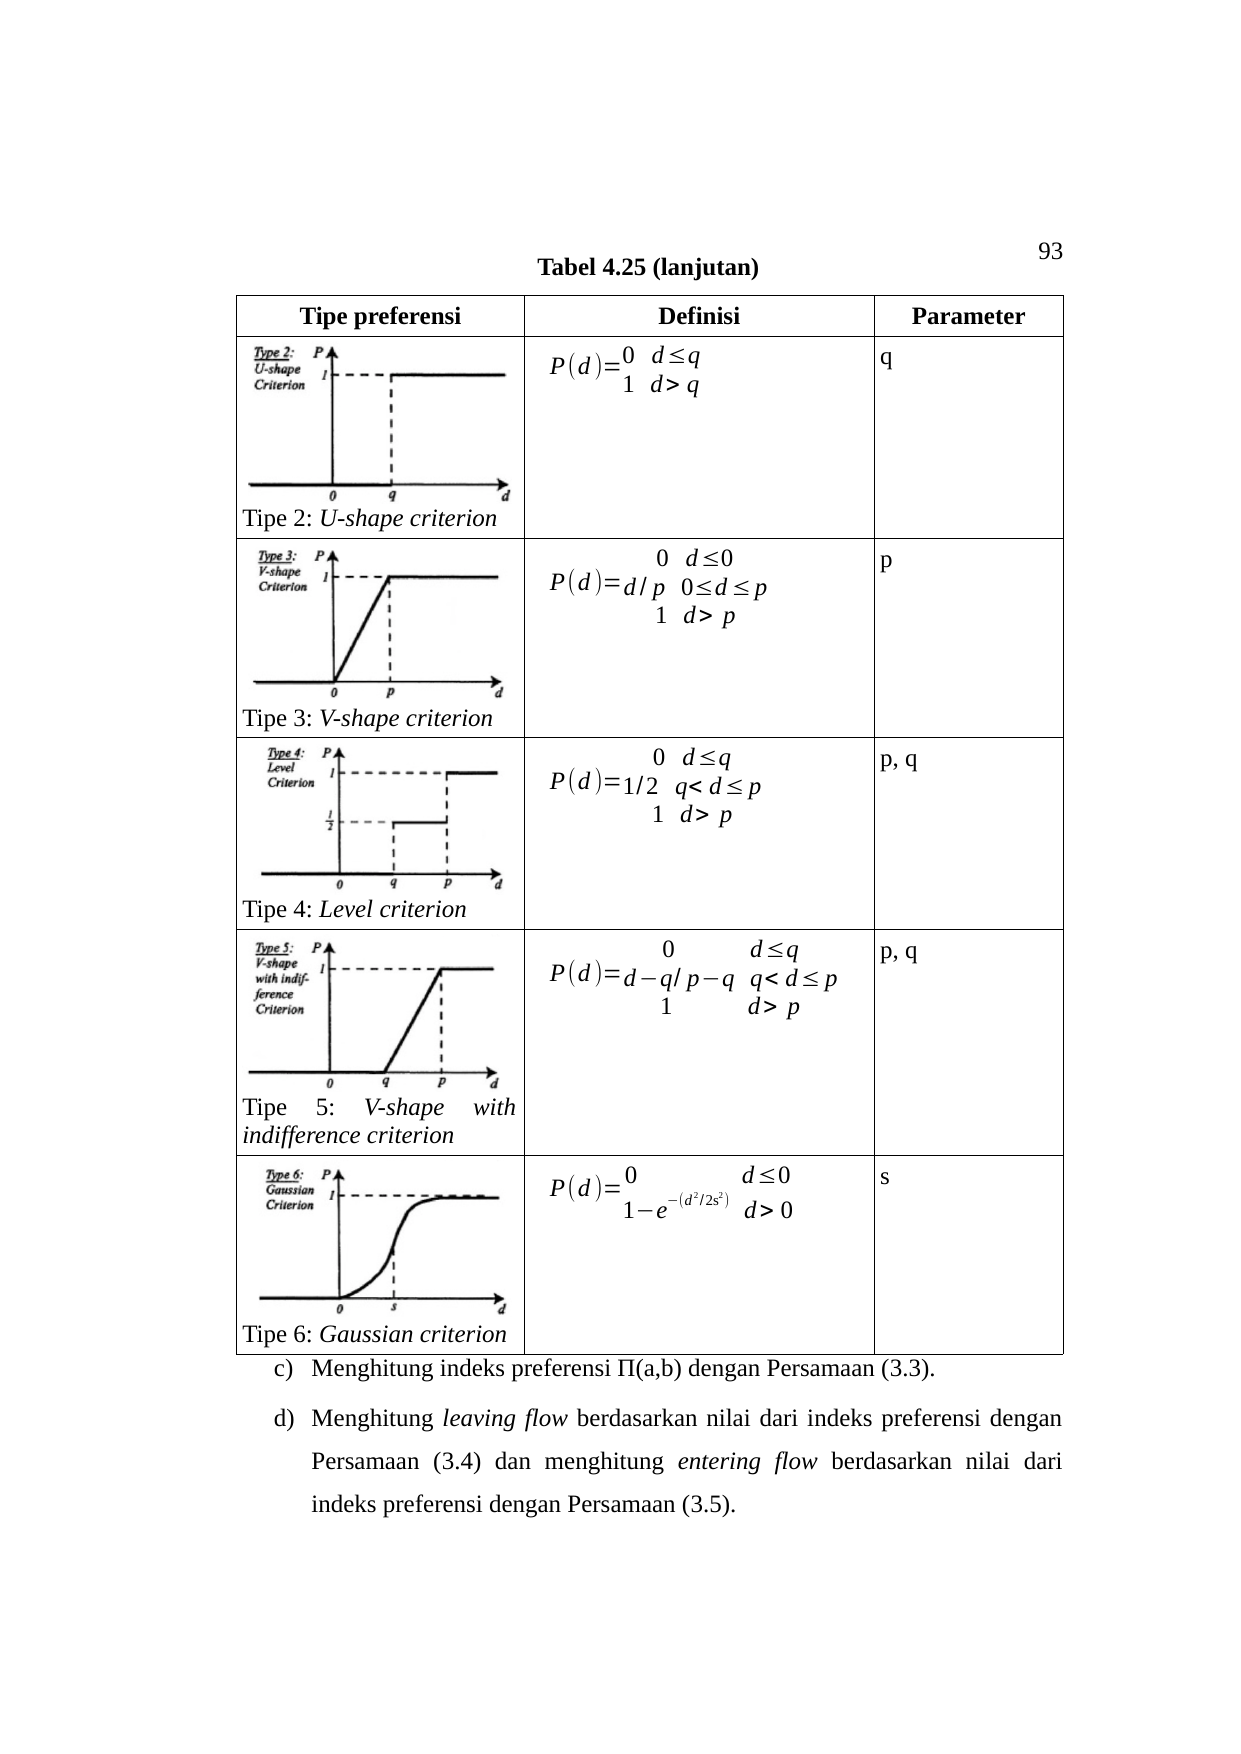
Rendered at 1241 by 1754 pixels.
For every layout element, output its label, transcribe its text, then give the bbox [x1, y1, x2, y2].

table_cell Tipe 6: Gaussian criterion [237, 1156, 524, 1353]
text Tabel 4.25 (lanjutan) [269, 252, 1027, 280]
picture [248, 1160, 513, 1319]
list Menghitung leaving flow berdasarkan nilai dari indeks preferensi dengan Persamaan (3.4) dan menghitung entering flow berdasarkan nilai dari indeks preferensi dengan Persamaan (3.5). [274, 1403, 1063, 1518]
table_header Definisi [525, 296, 874, 336]
table_cell Tipe 5: V-shape with indifference criterion [237, 930, 524, 1155]
table_cell [525, 1156, 874, 1353]
table_cell p, q [875, 930, 1063, 1155]
table_cell [237, 337, 524, 503]
table_header Parameter [875, 296, 1063, 336]
table_cell Tipe 4: Level criterion [237, 895, 524, 929]
table_cell [525, 539, 874, 737]
table_cell Tipe 3: V-shape criterion [237, 539, 524, 737]
picture [248, 341, 513, 504]
table_cell s [875, 1156, 1063, 1353]
table_cell [525, 337, 874, 538]
table_cell [525, 930, 874, 1155]
table_cell [525, 738, 874, 929]
table_cell q [875, 337, 1063, 538]
table_cell p, q [875, 738, 1063, 929]
table_header Tipe preferensi [237, 296, 524, 336]
table_cell [237, 738, 524, 894]
picture [242, 934, 507, 1092]
list Menghitung indeks preferensi Π(a,b) dengan Persamaan (3.3). [274, 1355, 1063, 1382]
table_cell Tipe 2: U-shape criterion [237, 504, 524, 538]
table_cell p [875, 539, 1063, 737]
picture [248, 743, 513, 895]
picture [248, 543, 513, 703]
